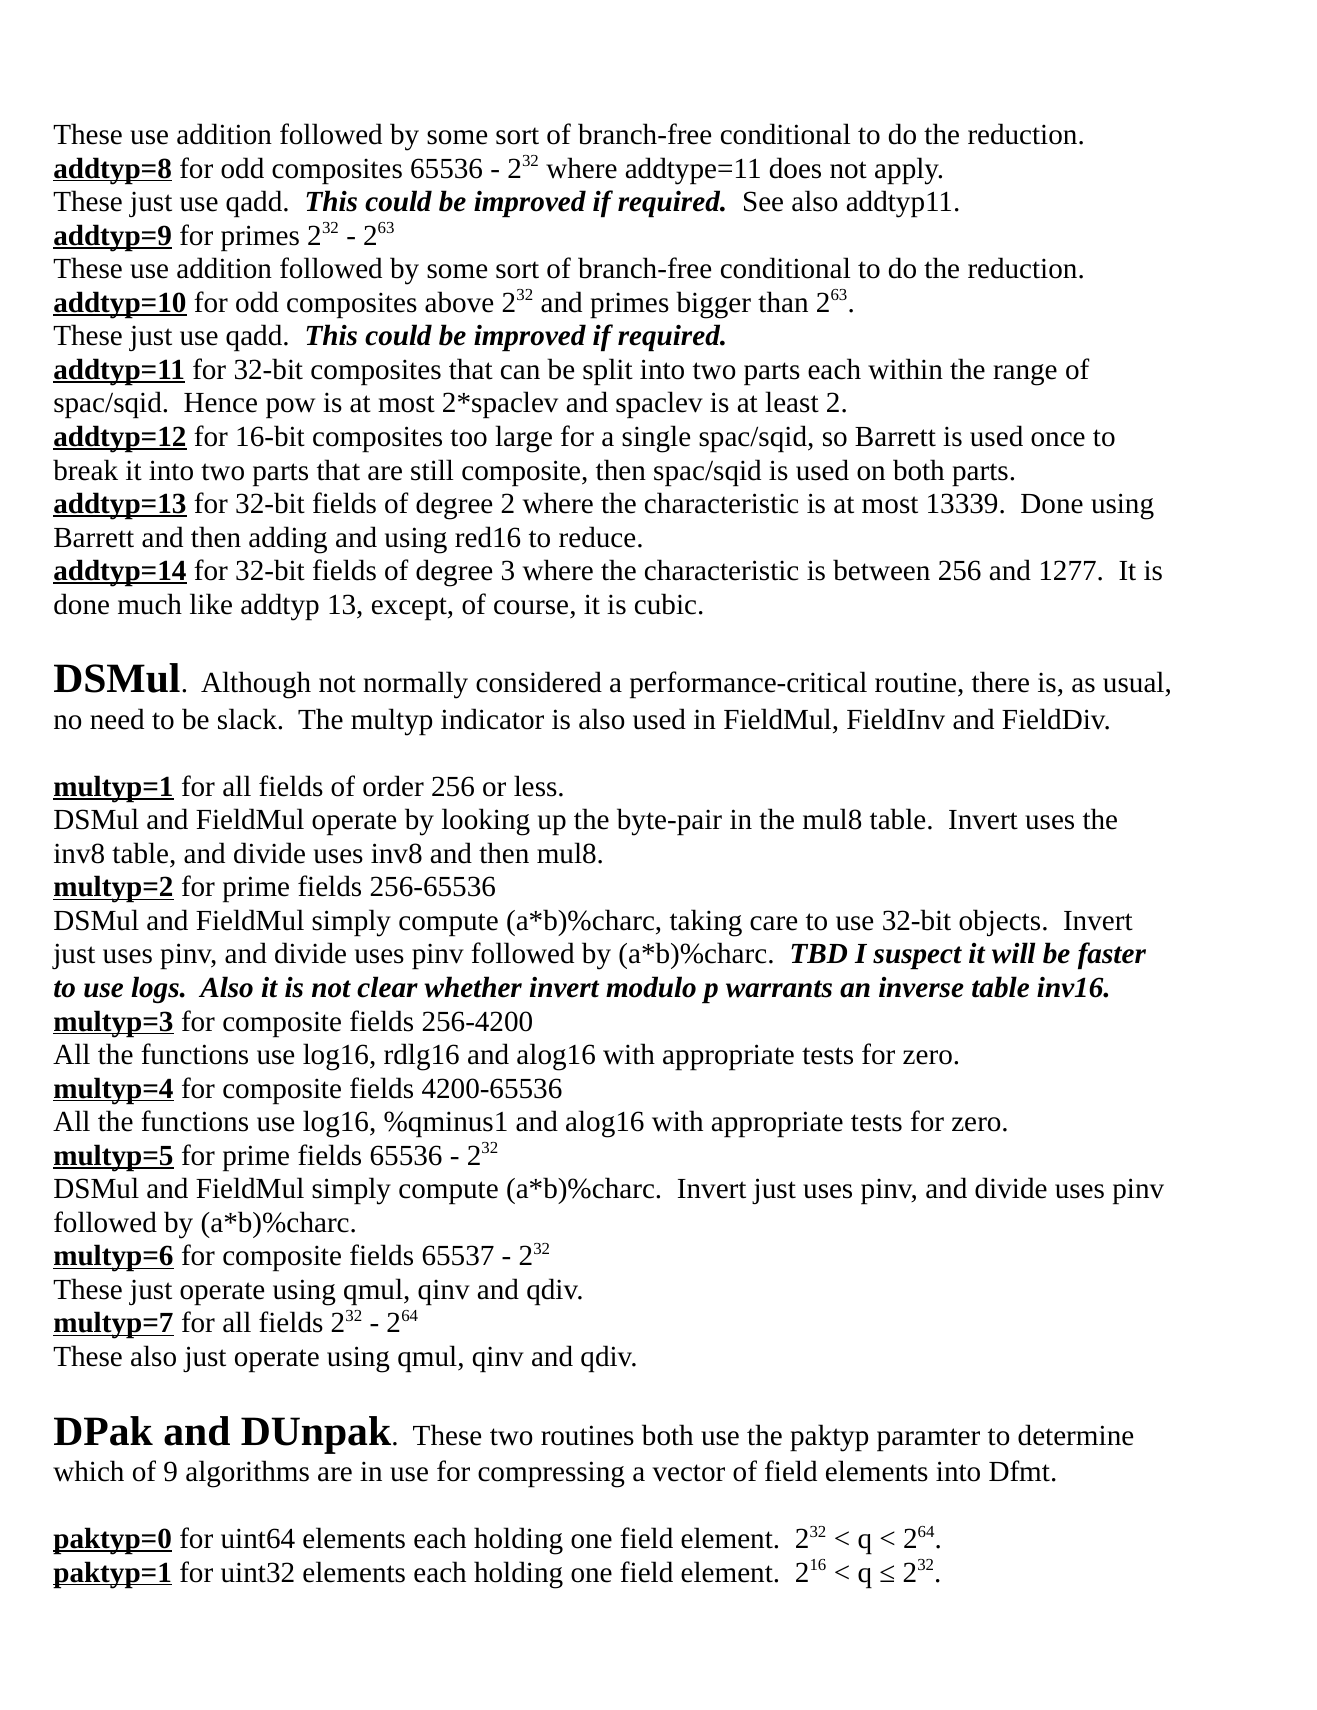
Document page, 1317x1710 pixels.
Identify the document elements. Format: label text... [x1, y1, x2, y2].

text All the functions use log16, rdlg16 and alog16 with appropriate tests for zero. [53, 1037, 1174, 1071]
text multyp=6 for composite fields 65537 - 232 [53, 1238, 1174, 1272]
text multyp=5 for prime fields 65536 - 232 [53, 1138, 1174, 1171]
text multyp=2 for prime fields 256-65536 [53, 869, 1174, 903]
text These just use qadd. This could be improved if required. [53, 318, 1174, 352]
text addtyp=8 for odd composites 65536 - 232 where addtype=11 does not apply. [53, 151, 1174, 184]
text These use addition followed by some sort of branch-free conditional to do the reduction. [53, 117, 1174, 151]
text DSMul and FieldMul simply compute (a*b)%charc. Invert just uses pinv, and divide uses pinv followed by (a*b)%charc. [53, 1171, 1174, 1238]
text multyp=4 for composite fields 4200-65536 [53, 1071, 1174, 1104]
text paktyp=0 for uint64 elements each holding one field element. 232 < q < 264. [53, 1521, 1174, 1555]
text These use addition followed by some sort of branch-free conditional to do the reduction. [53, 251, 1174, 285]
text These also just operate using qmul, qinv and qdiv. [53, 1339, 1174, 1373]
text addtyp=14 for 32-bit fields of degree 3 where the characteristic is between 256 and 1277. It is done much like addtyp 13, except, of course, it is cubic. [53, 553, 1174, 620]
text addtyp=11 for 32-bit composites that can be split into two parts each within the range of spac/sqid. Hence pow is at most 2*spaclev and spaclev is at least 2. [53, 352, 1174, 419]
text multyp=1 for all fields of order 256 or less. [53, 769, 1174, 802]
text multyp=7 for all fields 232 - 264 [53, 1306, 1174, 1339]
text addtyp=9 for primes 232 - 263 [53, 218, 1174, 251]
text DSMul and FieldMul simply compute (a*b)%charc, taking care to use 32-bit objects. Invert just uses pinv, and divide uses pinv followed by (a*b)%charc. TBD I suspect it will be faster to use logs. Also it is not clear whether invert modulo p warrants an inverse table inv16. [53, 903, 1174, 1004]
text DSMul. Although not normally considered a performance-critical routine, there is, as usual, no need to be slack. The multyp indicator is also used in FieldMul, FieldInv and FieldDiv. [53, 654, 1174, 735]
text addtyp=10 for odd composites above 232 and primes bigger than 263. [53, 285, 1174, 318]
text paktyp=1 for uint32 elements each holding one field element. 216 < q ≤ 232. [53, 1555, 1174, 1588]
text All the functions use log16, %qminus1 and alog16 with appropriate tests for zero. [53, 1104, 1174, 1138]
text addtyp=13 for 32-bit fields of degree 2 where the characteristic is at most 13339. Done using Barrett and then adding and using red16 to reduce. [53, 486, 1174, 553]
text multyp=3 for composite fields 256-4200 [53, 1004, 1174, 1037]
text These just use qadd. This could be improved if required. See also addtyp11. [53, 184, 1174, 218]
text addtyp=12 for 16-bit composites too large for a single spac/sqid, so Barrett is used once to break it into two parts that are still composite, then spac/sqid is used on both parts. [53, 419, 1174, 486]
text DPak and DUnpak. These two routines both use the paktyp paramter to determine which of 9 algorithms are in use for compressing a vector of field elements into Dfmt. [53, 1406, 1174, 1488]
text DSMul and FieldMul operate by looking up the byte-pair in the mul8 table. Invert uses the inv8 table, and divide uses inv8 and then mul8. [53, 802, 1174, 869]
text These just operate using qmul, qinv and qdiv. [53, 1272, 1174, 1306]
